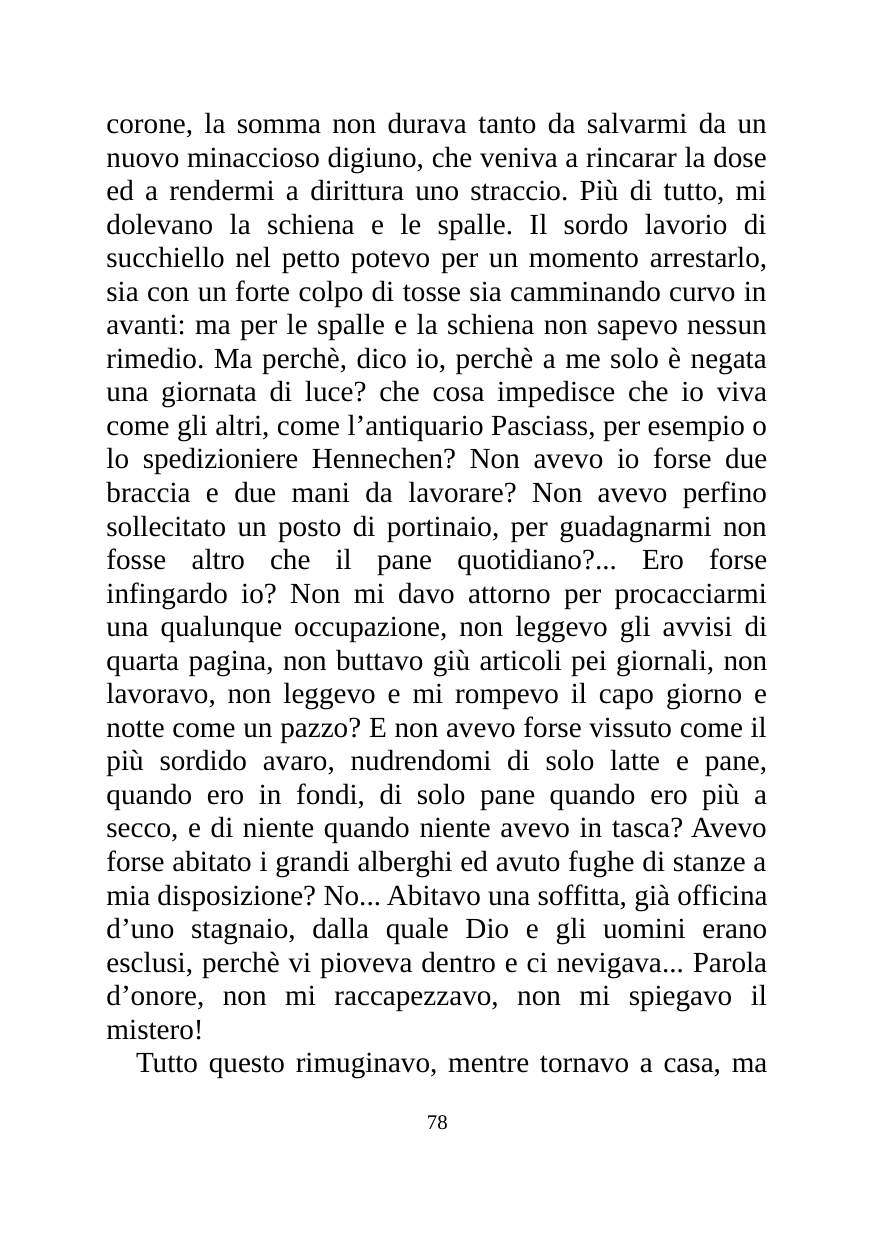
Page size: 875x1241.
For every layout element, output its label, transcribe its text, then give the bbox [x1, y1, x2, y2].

text corone, la somma non durava tanto da salvarmi da un nuovo minaccioso digiuno, che veniva a rincarar la dose ed a rendermi a dirittura uno straccio. Più di tutto, mi dolevano la schiena e le spalle. Il sordo lavorio di succhiello nel petto potevo per un momento arrestarlo, sia con un forte colpo di tosse sia camminando curvo in avanti: ma per le spalle e la schiena non sapevo nessun rimedio. Ma perchè, dico io, perchè a me solo è negata una giornata di luce? che cosa impedisce che io viva come gli altri, come l’antiquario Pasciass, per esempio o lo spedizioniere Hennechen? Non avevo io forse due braccia e due mani da lavorare? Non avevo perfino sollecitato un posto di portinaio, per guadagnarmi non fosse altro che il pane quotidiano?... Ero forse infingardo io? Non mi davo attorno per procacciarmi una qualunque occupazione, non leggevo gli avvisi di quarta pagina, non buttavo giù articoli pei giornali, non lavoravo, non leggevo e mi rompevo il capo giorno e notte come un pazzo? E non avevo forse vissuto come il più sordido avaro, nudrendomi di solo latte e pane, quando ero in fondi, di solo pane quando ero più a secco, e di niente quando niente avevo in tasca? Avevo forse abitato i grandi alberghi ed avuto fughe di stanze a mia disposizione? No... Abitavo una soffitta, già officina d’uno stagnaio, dalla quale Dio e gli uomini erano esclusi, perchè vi pioveva dentro e ci nevigava... Parola d’onore, non mi raccapezzavo, non mi spiegavo il mistero! [106, 106, 768, 1045]
text Tutto questo rimuginavo, mentre tornavo a casa, ma [106, 1045, 768, 1079]
